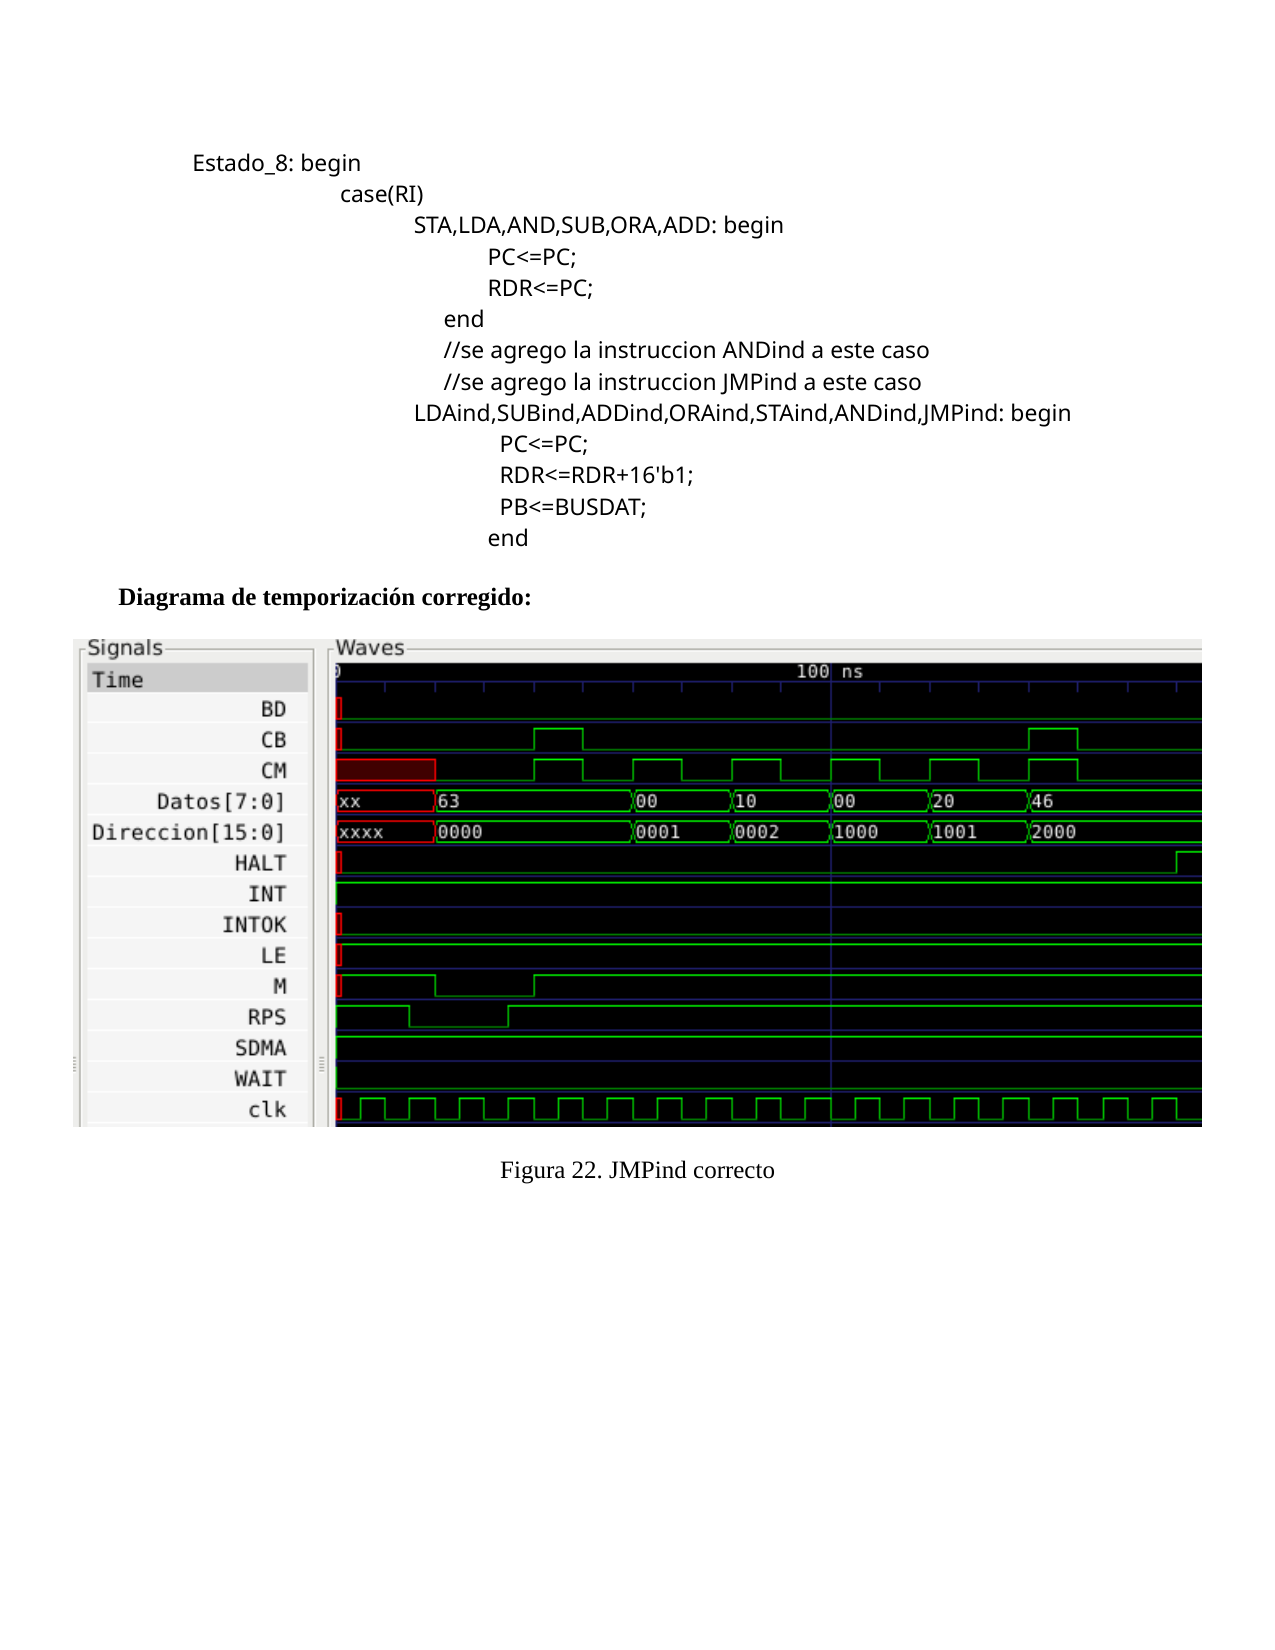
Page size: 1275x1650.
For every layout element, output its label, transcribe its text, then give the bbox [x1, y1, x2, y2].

text PC<=PC; [118, 241, 1157, 272]
text Figura 22. JMPind correcto [118, 1155, 1157, 1184]
text Diagrama de temporización corregido: [118, 582, 1157, 611]
text LDAind,SUBind,ADDind,ORAind,STAind,ANDind,JMPind: begin [118, 397, 1157, 428]
text Estado_8: begin [118, 147, 1157, 178]
text RDR<=PC; [118, 272, 1157, 303]
text end [118, 303, 1157, 334]
text //se agrego la instruccion JMPind a este caso [118, 366, 1157, 397]
text RDR<=RDR+16'b1; [118, 459, 1157, 491]
text //se agrego la instruccion ANDind a este caso [118, 334, 1157, 366]
text PC<=PC; [118, 428, 1157, 459]
text end [118, 522, 1157, 553]
picture [73, 639, 1202, 1127]
text case(RI) [118, 178, 1157, 209]
text PB<=BUSDAT; [118, 491, 1157, 522]
text STA,LDA,AND,SUB,ORA,ADD: begin [118, 209, 1157, 241]
